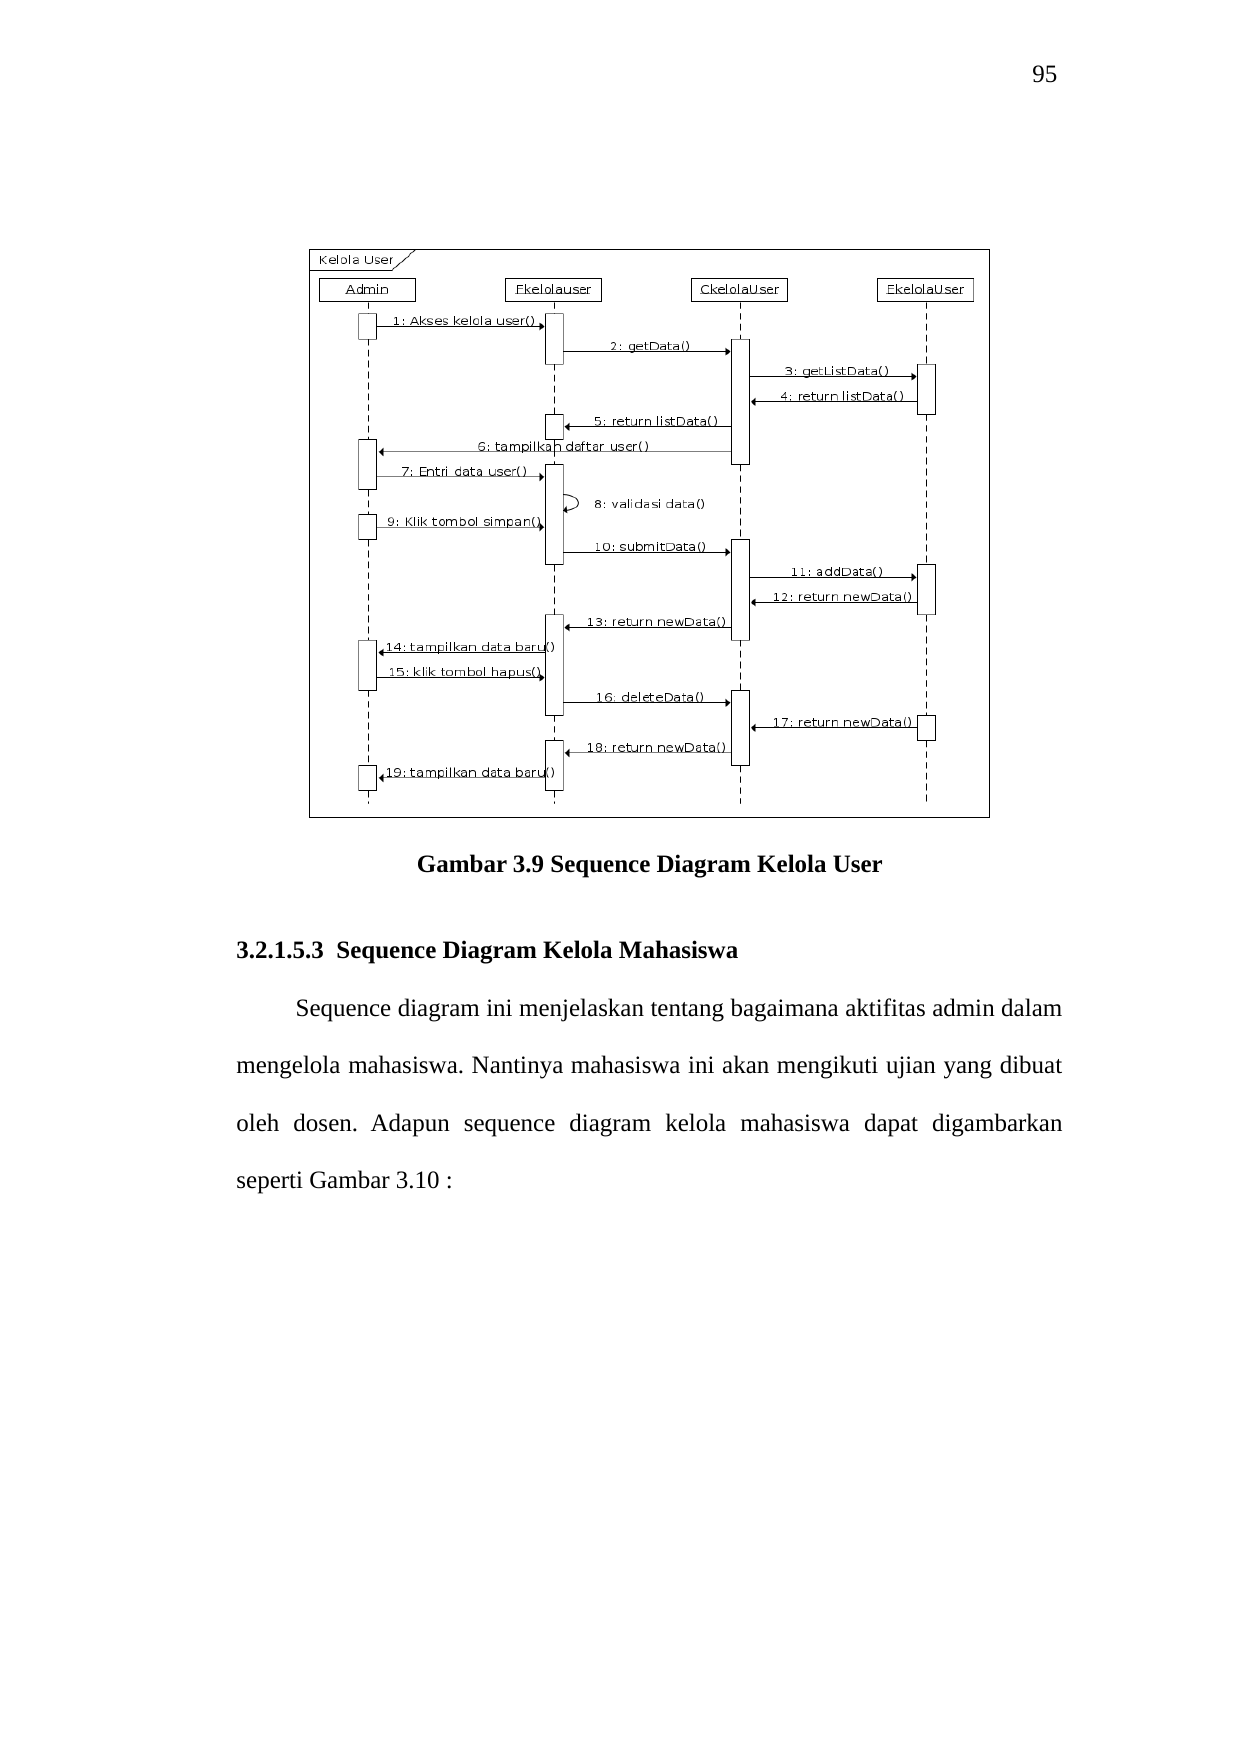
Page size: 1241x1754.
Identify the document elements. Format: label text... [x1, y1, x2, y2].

picture [302, 243, 997, 821]
subtitle Sequence Diagram Kelola Mahasiswa [236, 935, 1063, 964]
text Sequence diagram ini menjelaskan tentang bagaimana aktifitas admin dalam mengelola mahasiswa. Nantinya mahasiswa ini akan mengikuti ujian yang dibuat oleh dosen. Adapun sequence diagram kelola mahasiswa dapat digambarkan seperti Gambar 3.10 : [236, 993, 1063, 1194]
text Gambar 3.9 Sequence Diagram Kelola User [302, 821, 997, 878]
